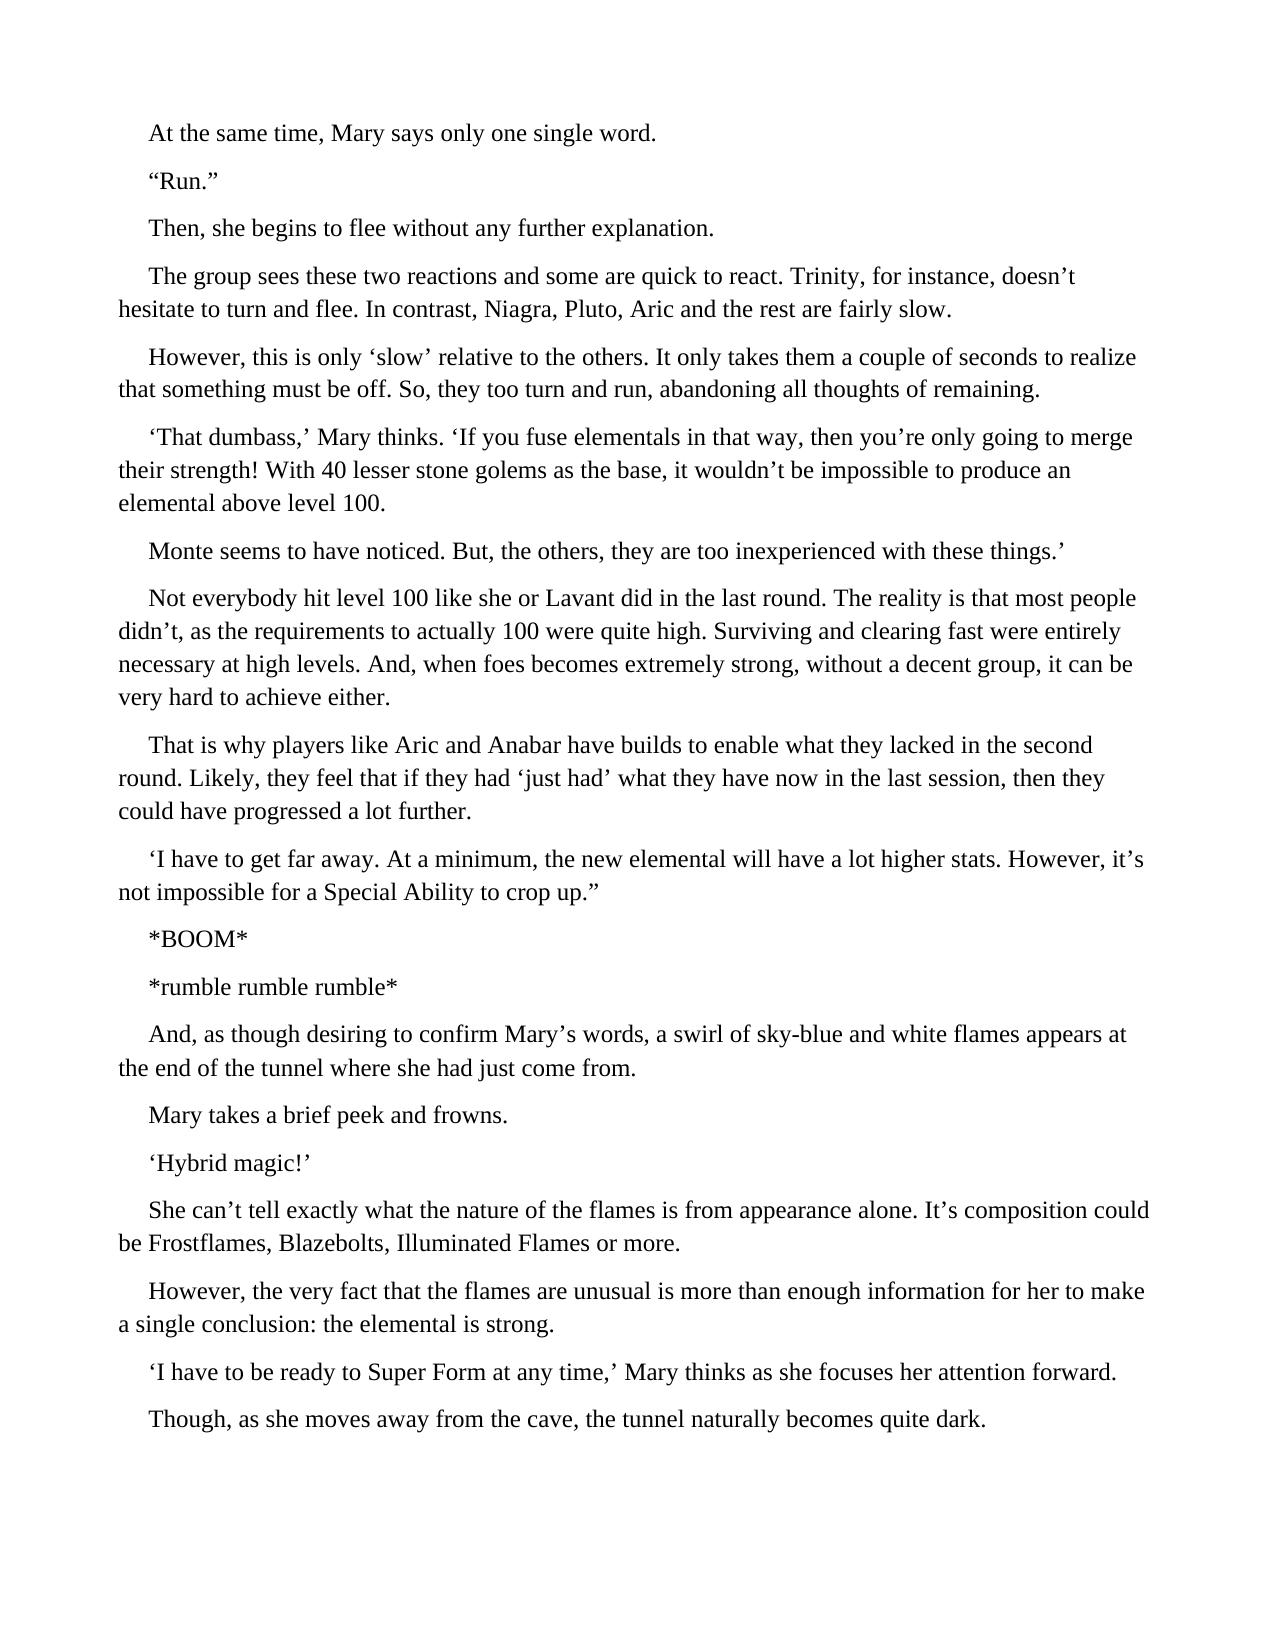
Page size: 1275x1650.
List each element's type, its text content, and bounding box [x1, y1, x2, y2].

text However, this is only ‘slow’ relative to the others. It only takes them a couple of seconds to realize that something must be off. So, they too turn and run, abandoning all thoughts of remaining. [118, 342, 1157, 403]
text And, as though desiring to confirm Mary’s words, a swirl of sky-blue and white flames appears at the end of the tunnel where she had just come from. [118, 1019, 1157, 1081]
text Then, she begins to flee without any further explanation. [118, 213, 1157, 242]
text Mary takes a brief peek and frowns. [118, 1100, 1157, 1129]
text The group sees these two reactions and some are quick to react. Trinity, for instance, doesn’t hesitate to turn and flee. In contrast, Niagra, Pluto, Aric and the rest are fairly slow. [118, 261, 1157, 323]
text She can’t tell exactly what the nature of the flames is from appearance alone. It’s composition could be Frostflames, Blazebolts, Illuminated Flames or more. [118, 1195, 1157, 1257]
text *BOOM* [118, 924, 1157, 953]
text Though, as she moves away from the cave, the tunnel naturally becomes quite dark. [118, 1404, 1157, 1433]
text ‘I have to be ready to Super Form at any time,’ Mary thinks as she focuses her attention forward. [118, 1357, 1157, 1385]
text ‘That dumbass,’ Mary thinks. ‘If you fuse elementals in that way, then you’re only going to merge their strength! With 40 lesser stone golems as the base, it wouldn’t be impossible to produce an elemental above level 100. [118, 422, 1157, 517]
text *rumble rumble rumble* [118, 972, 1157, 1001]
text Monte seems to have noticed. But, the others, they are too inexperienced with these things.’ [118, 536, 1157, 564]
text Not everybody hit level 100 like she or Lavant did in the last round. The reality is that most people didn’t, as the requirements to actually 100 were quite high. Surviving and clearing fast were entirely necessary at high levels. And, when foes becomes extremely strong, without a decent group, it can be very hard to achieve either. [118, 583, 1157, 711]
text ‘I have to get far away. At a minimum, the new elemental will have a lot higher stats. However, it’s not impossible for a Special Ability to crop up.” [118, 844, 1157, 906]
text ‘Hybrid magic!’ [118, 1148, 1157, 1177]
text However, the very fact that the flames are unusual is more than enough information for her to make a single conclusion: the elemental is strong. [118, 1276, 1157, 1338]
text That is why players like Aric and Anabar have builds to enable what they lacked in the second round. Likely, they feel that if they had ‘just had’ what they have now in the last session, then they could have progressed a lot further. [118, 730, 1157, 825]
text “Run.” [118, 166, 1157, 194]
text At the same time, Mary says only one single word. [118, 118, 1157, 147]
